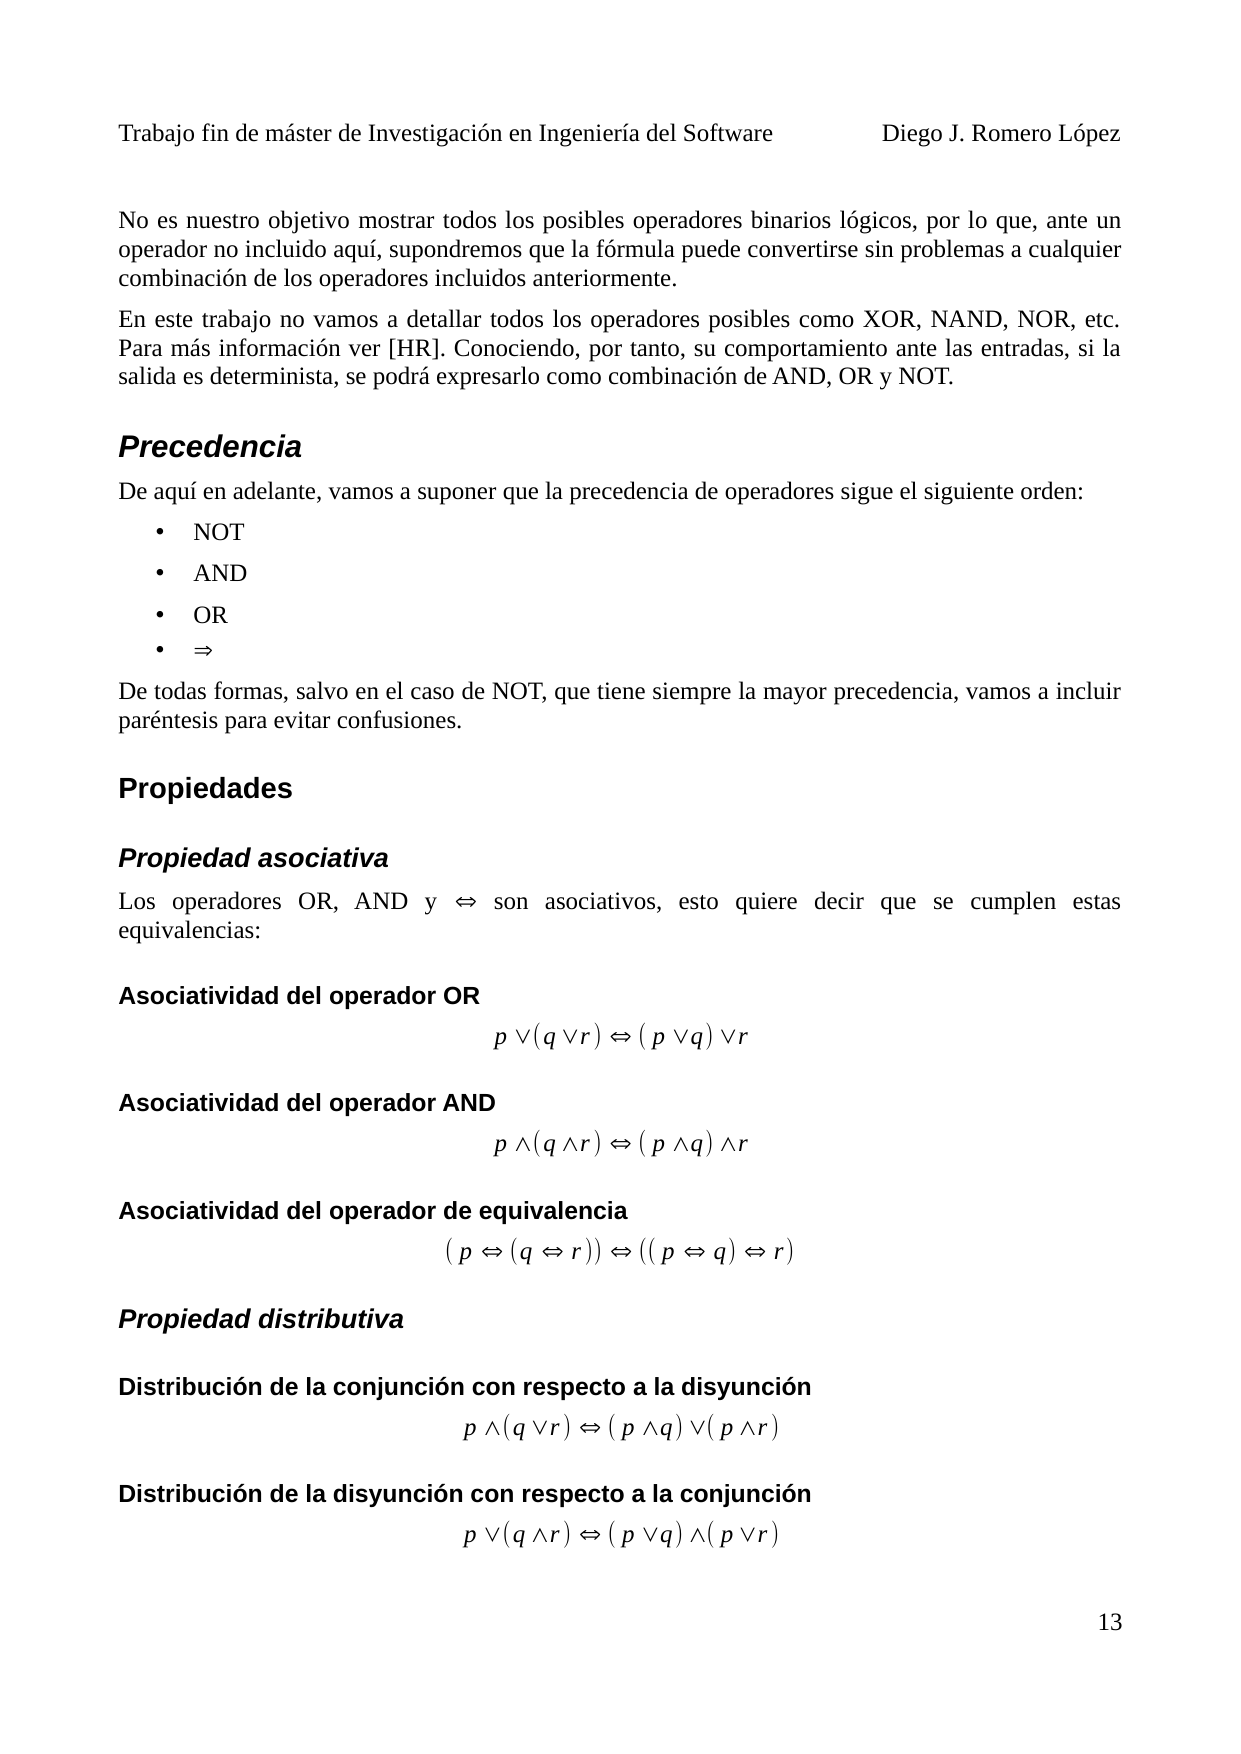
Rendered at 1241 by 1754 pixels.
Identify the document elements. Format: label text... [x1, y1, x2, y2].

subtitle Propiedad distributiva [118, 1303, 1122, 1334]
subtitle Asociatividad del operador de equivalencia [118, 1196, 1122, 1224]
list AND [156, 558, 1122, 587]
subtitle Distribución de la conjunción con respecto a la disyunción [118, 1372, 1122, 1401]
list OR [156, 600, 1122, 628]
list ⇒ [156, 641, 1122, 664]
subtitle Distribución de la disyunción con respecto a la conjunción [118, 1479, 1122, 1508]
list NOT [156, 517, 1122, 546]
text En este trabajo no vamos a detallar todos los operadores posibles como XOR, NAND, NOR, etc. Para más información ver [HR]. Conociendo, por tanto, su comportamiento ante las entradas, si la salida es determinista, se podrá expresarlo como combinación de AND, OR y NOT. [118, 304, 1122, 390]
subtitle Asociatividad del operador OR [118, 981, 1122, 1009]
subtitle Propiedad asociativa [118, 842, 1122, 873]
subtitle Precedencia [118, 428, 1122, 463]
subtitle Propiedades [118, 771, 1122, 805]
text De aquí en adelante, vamos a suponer que la precedencia de operadores sigue el siguiente orden: [118, 476, 1122, 505]
text No es nuestro objetivo mostrar todos los posibles operadores binarios lógicos, por lo que, ante un operador no incluido aquí, supondremos que la fórmula puede convertirse sin problemas a cualquier combinación de los operadores incluidos anteriormente. [118, 205, 1122, 291]
text De todas formas, salvo en el caso de NOT, que tiene siempre la mayor precedencia, vamos a incluir paréntesis para evitar confusiones. [118, 676, 1122, 734]
text Los operadores OR, AND y ⇔ son asociativos, esto quiere decir que se cumplen estas equivalencias: [118, 886, 1122, 943]
subtitle Asociatividad del operador AND [118, 1088, 1122, 1117]
